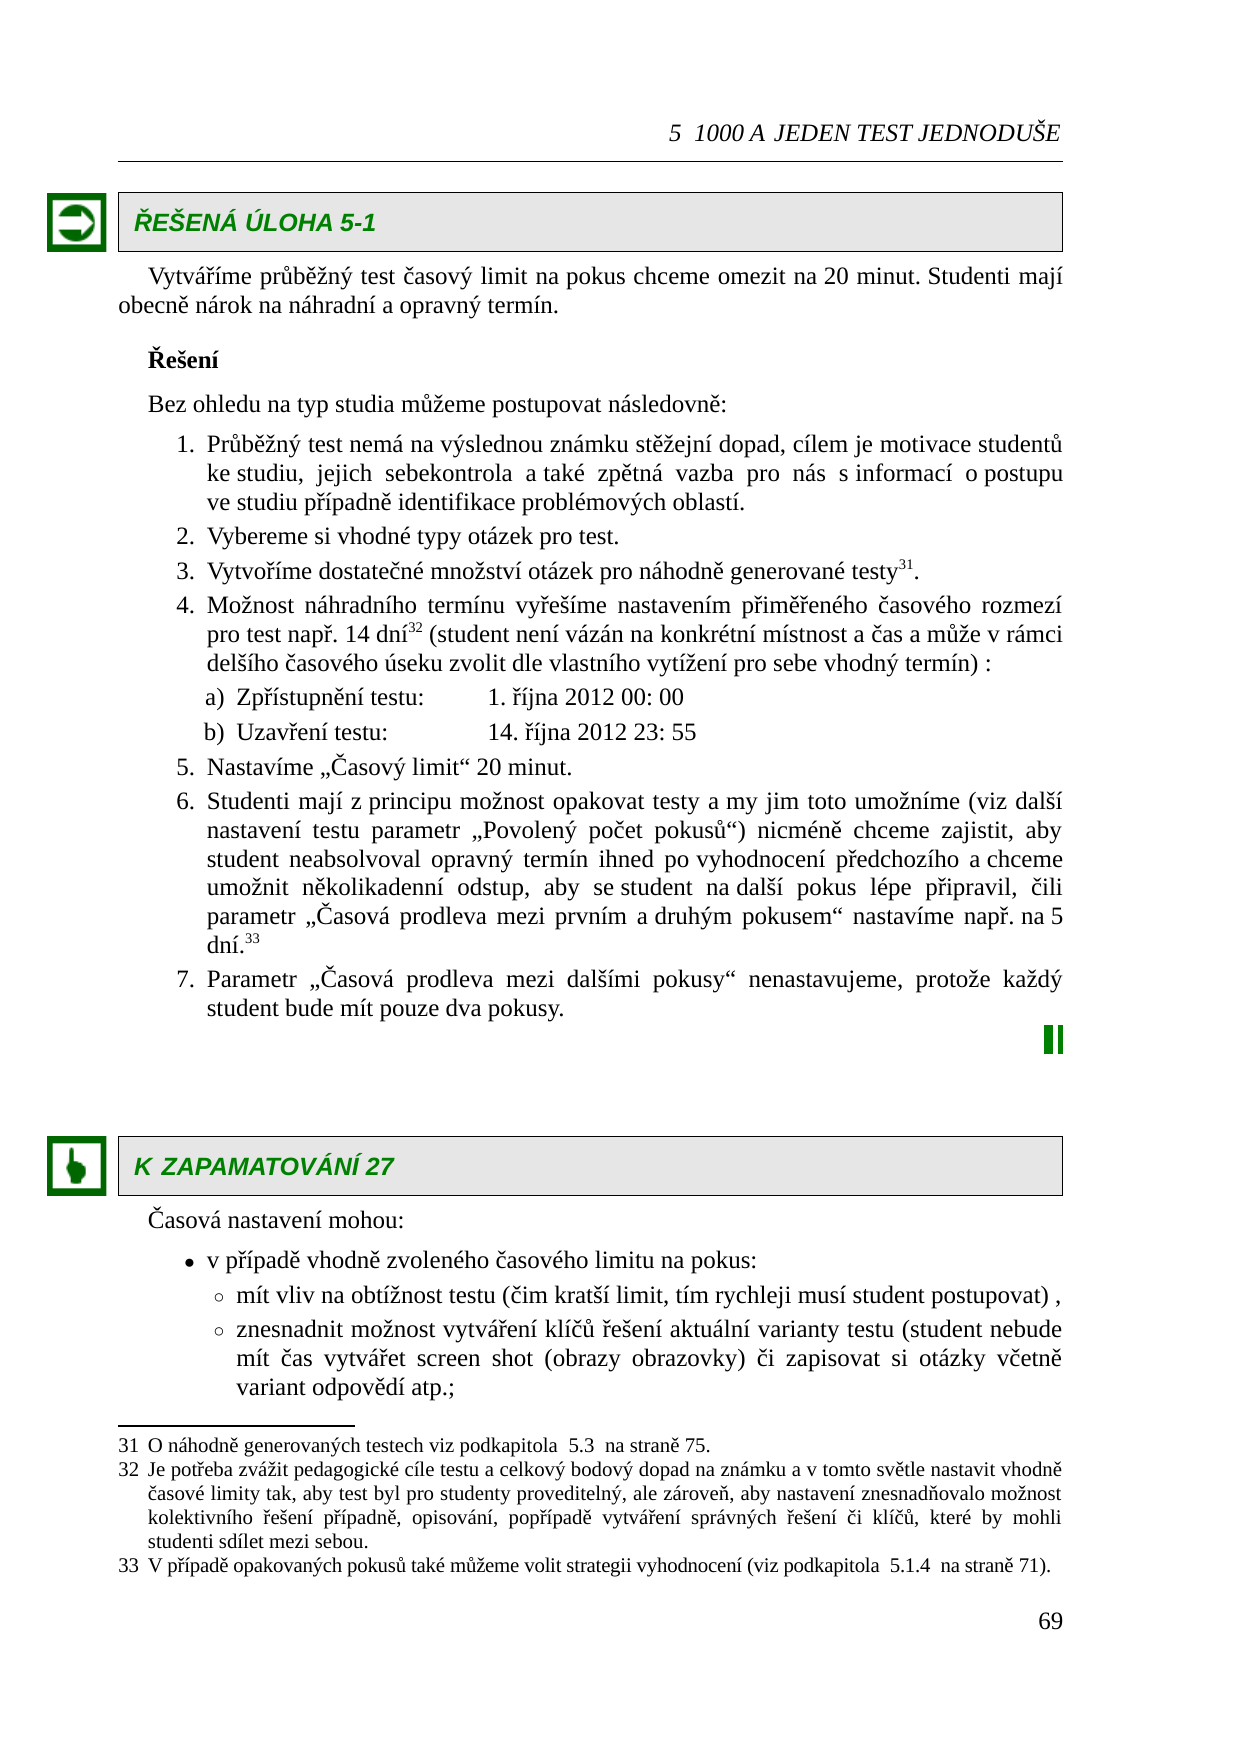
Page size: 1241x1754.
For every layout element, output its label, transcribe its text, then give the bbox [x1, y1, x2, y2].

text Časová nastavení mohou: [118, 1205, 1063, 1234]
text Řešení [118, 345, 1063, 374]
list V případě opakovaných pokusů také můžeme volit strategii vyhodnocení (viz podkapitola 5.1.4 na straně 69). [118, 1553, 1063, 1577]
list O náhodně generovaných testech viz podkapitola 5.3 na straně 73. [118, 1432, 1063, 1457]
picture [47, 193, 107, 252]
list Parametr „Časová prodleva mezi dalšími pokusy“ nenastavujeme, protože každý student bude mít pouze dva pokusy. [148, 964, 1063, 1022]
text K zapamatování 27 [119, 1137, 1062, 1195]
list Nastavíme „Časový limit“ 20 minut. [148, 752, 1063, 780]
list Možnost náhradního termínu vyřešíme nastavením přiměřeného časového rozmezí pro test např. 14 dní (student není vázán na konkrétní místnost a čas a může v rámci delšího časového úseku zvolit dle vlastního vytížení pro sebe vhodný termín) : [148, 590, 1063, 677]
list Je potřeba zvážit pedagogické cíle testu a celkový bodový dopad na známku a v tomto světle nastavit vhodně časové limity tak, aby test byl pro studenty proveditelný, ale zároveň, aby nastavení znesnadňovalo možnost kolektivního řešení případně, opisování, popřípadě vytváření správných řešení či klíčů, které by mohli studenti sdílet mezi sebou. [118, 1457, 1063, 1553]
text Bez ohledu na typ studia můžeme postupovat následovně: [118, 389, 1063, 417]
list Průběžný test nemá na výslednou známku stěžejní dopad, cílem je motivace studentů ke studiu, jejich sebekontrola a také zpětná vazba pro nás s informací o postupu ve studiu případně identifikace problémových oblastí. [148, 429, 1063, 515]
list Zpřístupnění testu: 1. října 2012 00: 00 [177, 682, 1063, 711]
list Vytvoříme dostatečné množství otázek pro náhodně generované testy. [148, 556, 1063, 584]
list mít vliv na obtížnost testu (čim kratší limit, tím rychleji musí student postupovat) , [177, 1280, 1063, 1309]
list Uzavření testu: 14. října 2012 23: 55 [177, 717, 1063, 746]
picture [47, 1136, 107, 1196]
list v případě vhodně zvoleného časového limitu na pokus: [148, 1245, 1063, 1274]
text Řešená úloha 5-1 [119, 193, 1062, 251]
list Vybereme si vhodné typy otázek pro test. [148, 521, 1063, 550]
list Studenti mají z principu možnost opakovat testy a my jim toto umožníme (viz další nastavení testu parametr „Povolený počet pokusů“) nicméně chceme zajistit, aby student neabsolvoval opravný termín ihned po vyhodnocení předchozího a chceme umožnit několikadenní odstup, aby se student na další pokus lépe připravil, čili parametr „Časová prodleva mezi prvním a druhým pokusem“ nastavíme např. na 5 dní. [148, 786, 1063, 959]
list znesnadnit možnost vytváření klíčů řešení aktuální varianty testu (student nebude mít čas vytvářet screen shot (obrazy obrazovky) či zapisovat si otázky včetně variant odpovědí atp.; [177, 1314, 1063, 1401]
text Vytváříme průběžný test časový limit na pokus chceme omezit na 20 minut. Studenti mají obecně nárok na náhradní a opravný termín. [118, 261, 1063, 318]
